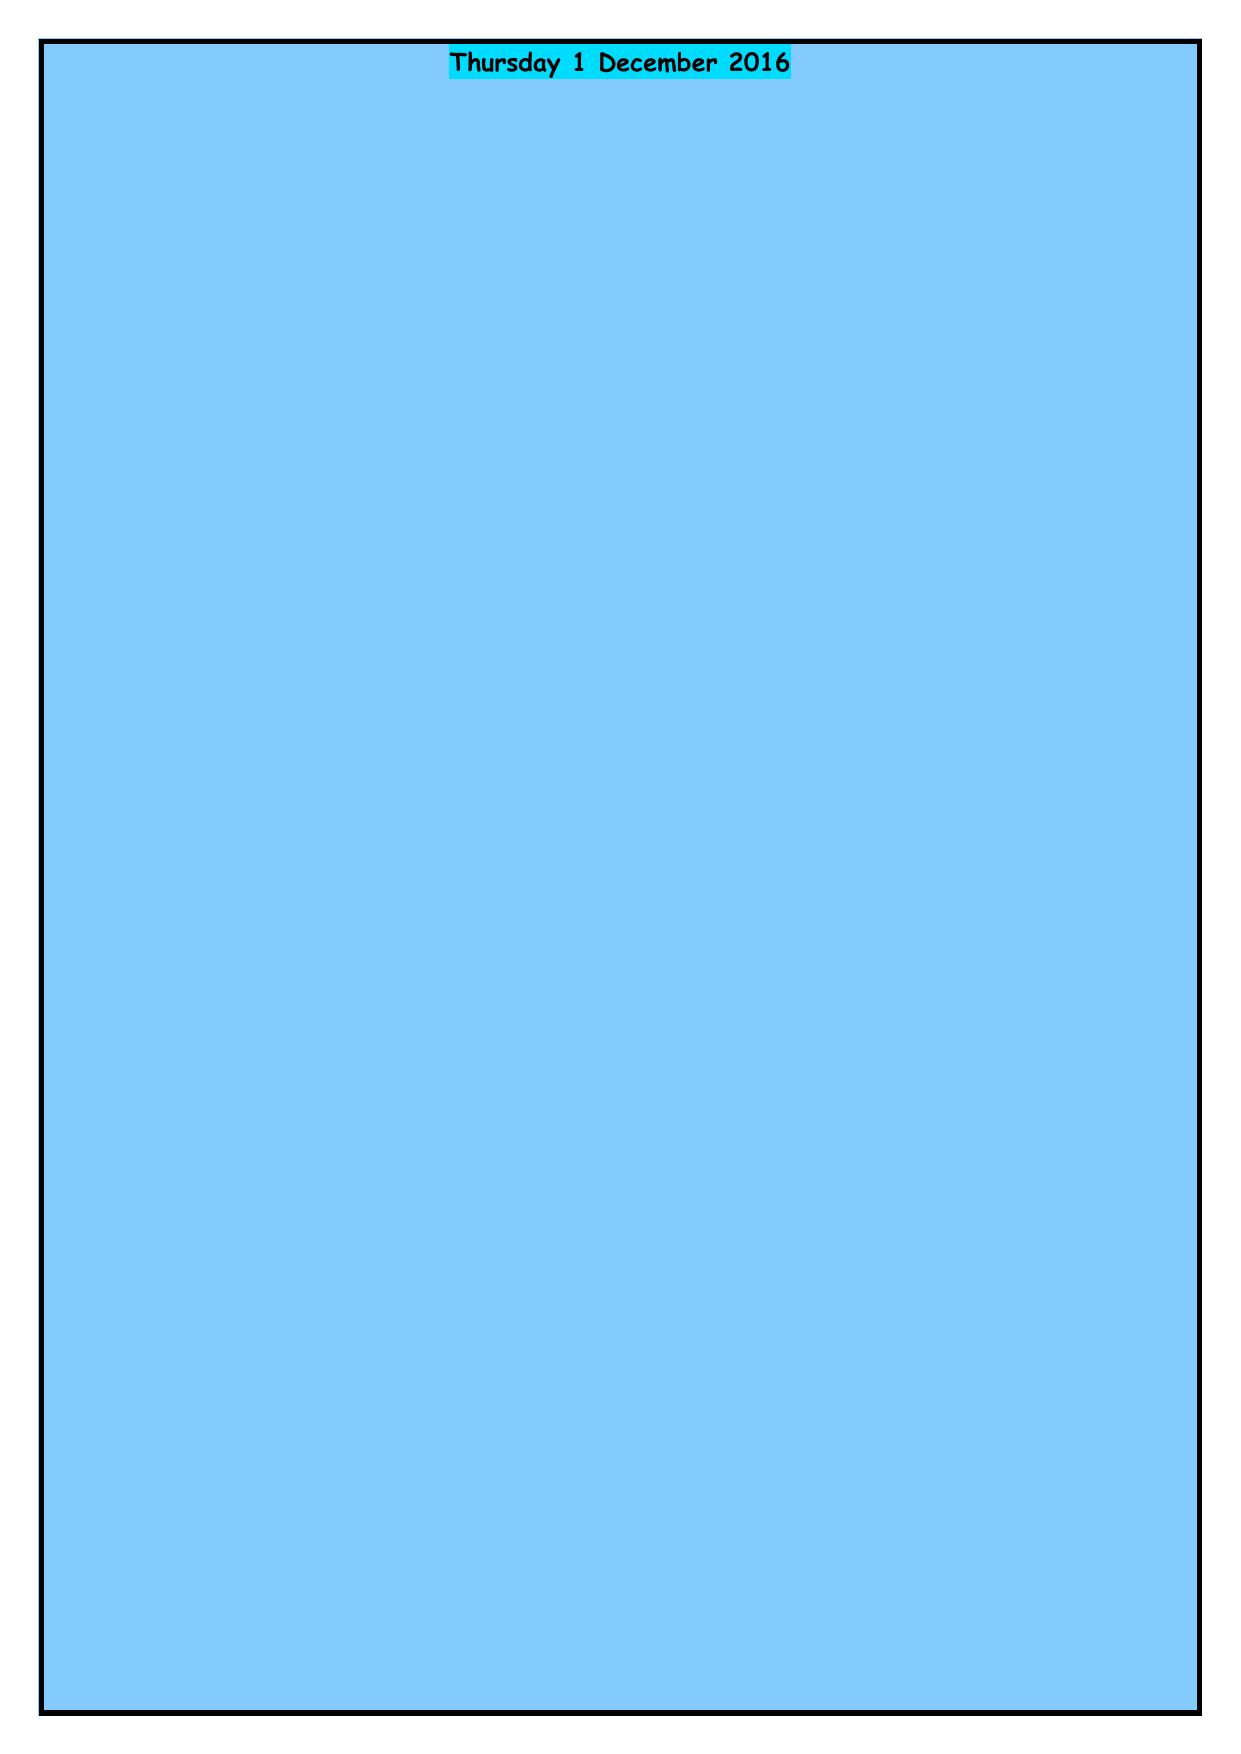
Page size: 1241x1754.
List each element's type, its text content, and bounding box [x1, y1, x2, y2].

text Thursday 1 December 2016 [44, 44, 1197, 79]
